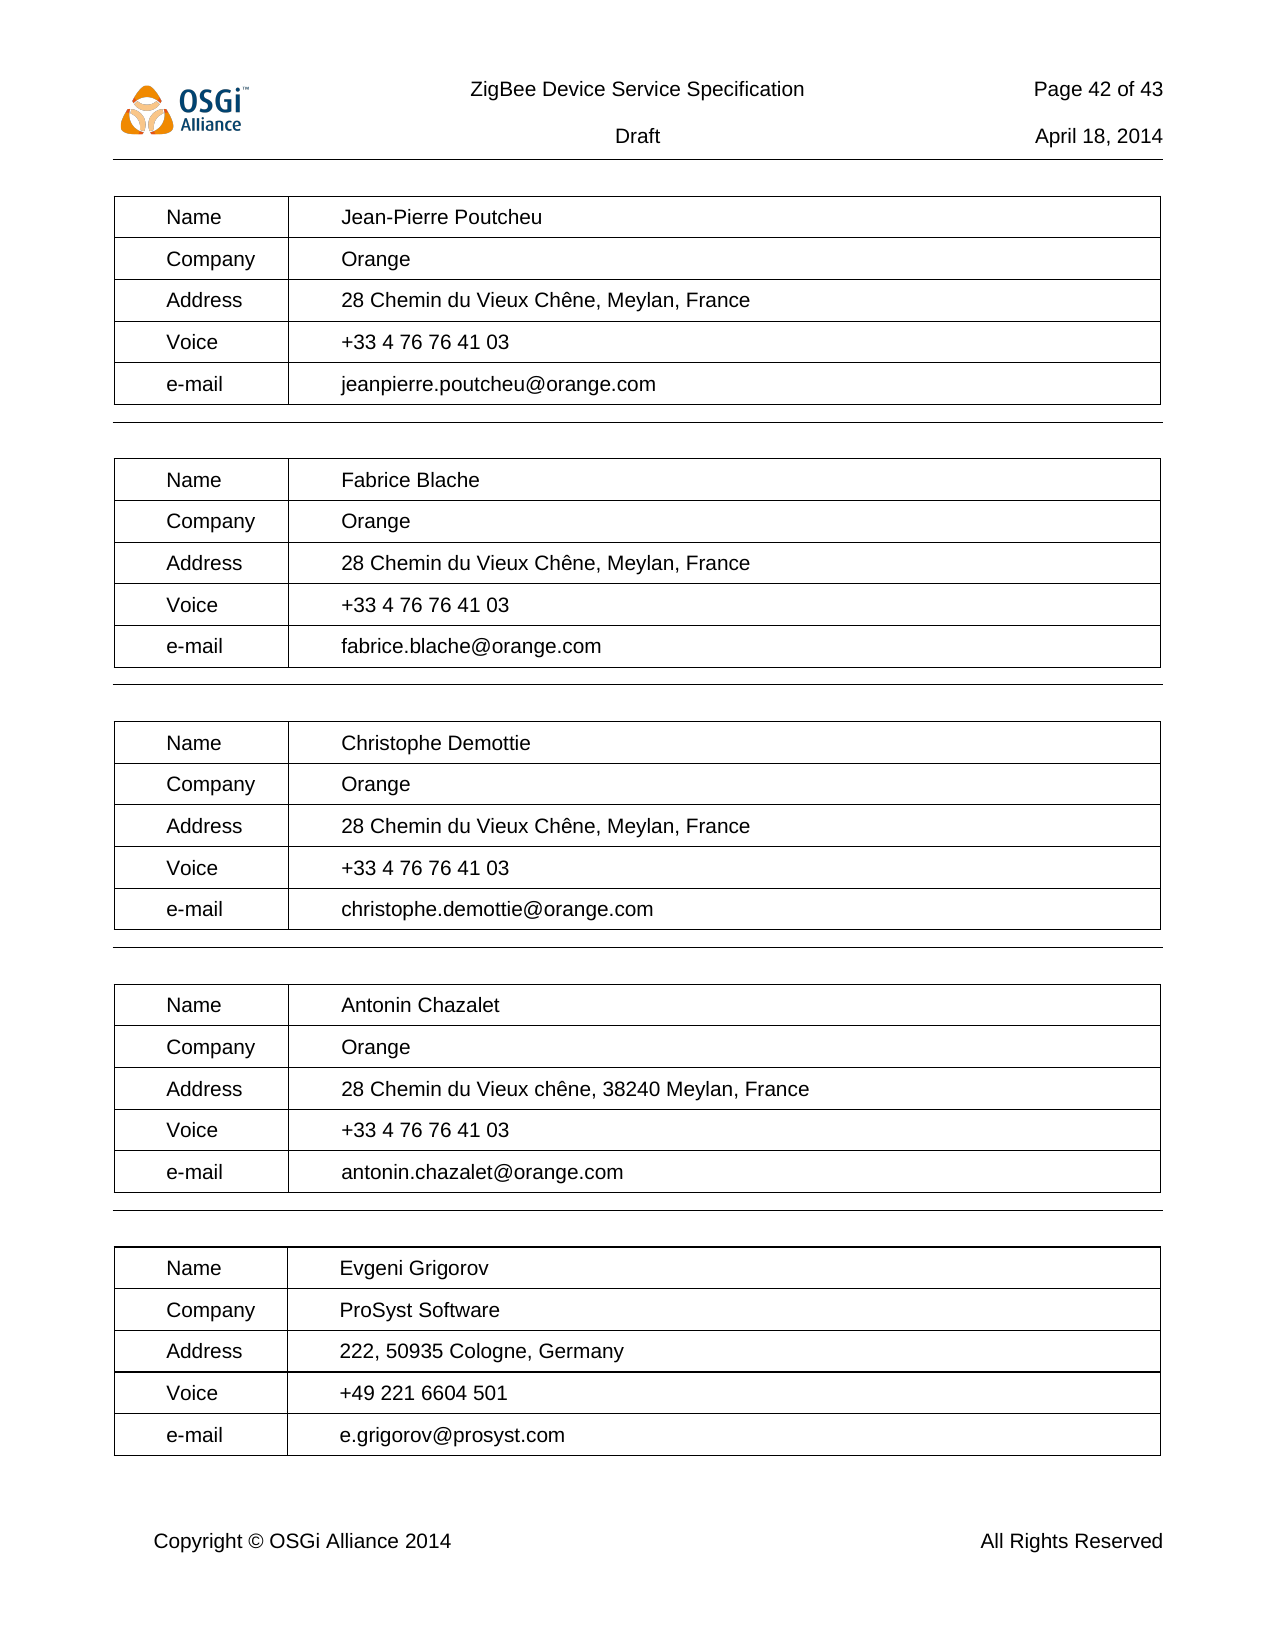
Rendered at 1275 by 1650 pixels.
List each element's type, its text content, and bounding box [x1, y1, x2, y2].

table_cell +33 4 76 76 41 03 [289, 584, 1160, 625]
table_cell +33 4 76 76 41 03 [289, 322, 1160, 362]
table_header Evgeni Grigorov [288, 1248, 1160, 1288]
table_cell +33 4 76 76 41 03 [289, 1110, 1160, 1150]
table_cell e-mail [115, 1151, 288, 1192]
table_cell Company [115, 1026, 288, 1067]
table_cell e-mail [115, 363, 288, 404]
table_cell e-mail [115, 1414, 287, 1455]
table_cell Address [115, 805, 288, 846]
table_cell Voice [115, 584, 288, 625]
table_header Name [115, 722, 288, 763]
table_cell Company [115, 764, 288, 804]
table_header Jean-Pierre Poutcheu [289, 197, 1160, 237]
table_cell e.grigorov@prosyst.com [288, 1414, 1160, 1455]
table_cell Company [115, 1289, 287, 1330]
table_cell Orange [289, 501, 1160, 542]
table_cell e-mail [115, 889, 288, 929]
table_header Christophe Demottie [289, 722, 1160, 763]
table_cell jeanpierre.poutcheu@orange.com [289, 363, 1160, 404]
table_cell Company [115, 501, 288, 542]
picture [113, 78, 257, 142]
table_cell christophe.demottie@orange.com [289, 889, 1160, 929]
table_cell Voice [115, 847, 288, 888]
table_cell 28 Chemin du Vieux Chêne, Meylan, France [289, 543, 1160, 583]
table_cell Voice [115, 1110, 288, 1150]
table_header Name [115, 1248, 287, 1288]
table_cell Address [115, 543, 288, 583]
table_cell Orange [289, 238, 1160, 279]
table_cell fabrice.blache@orange.com [289, 626, 1160, 667]
table_cell Company [115, 238, 288, 279]
table_cell 28 Chemin du Vieux Chêne, Meylan, France [289, 805, 1160, 846]
table_cell Voice [115, 1373, 287, 1413]
table_cell 28 Chemin du Vieux Chêne, Meylan, France [289, 280, 1160, 321]
table_cell ProSyst Software [288, 1289, 1160, 1330]
table_header Name [115, 197, 288, 237]
table_cell +33 4 76 76 41 03 [289, 847, 1160, 888]
table_cell Address [115, 280, 288, 321]
table_header Name [115, 985, 288, 1025]
table_cell Address [115, 1331, 287, 1371]
table_cell e-mail [115, 626, 288, 667]
table_cell Orange [289, 1026, 1160, 1067]
table_cell antonin.chazalet@orange.com [289, 1151, 1160, 1192]
table_header Fabrice Blache [289, 459, 1160, 500]
table_cell Address [115, 1068, 288, 1109]
table_cell 222, 50935 Cologne, Germany [288, 1331, 1160, 1371]
table_header Antonin Chazalet [289, 985, 1160, 1025]
table_cell Orange [289, 764, 1160, 804]
table_cell Voice [115, 322, 288, 362]
table_header Name [115, 459, 288, 500]
table_cell +49 221 6604 501 [288, 1373, 1160, 1413]
table_cell 28 Chemin du Vieux chêne, 38240 Meylan, France [289, 1068, 1160, 1109]
